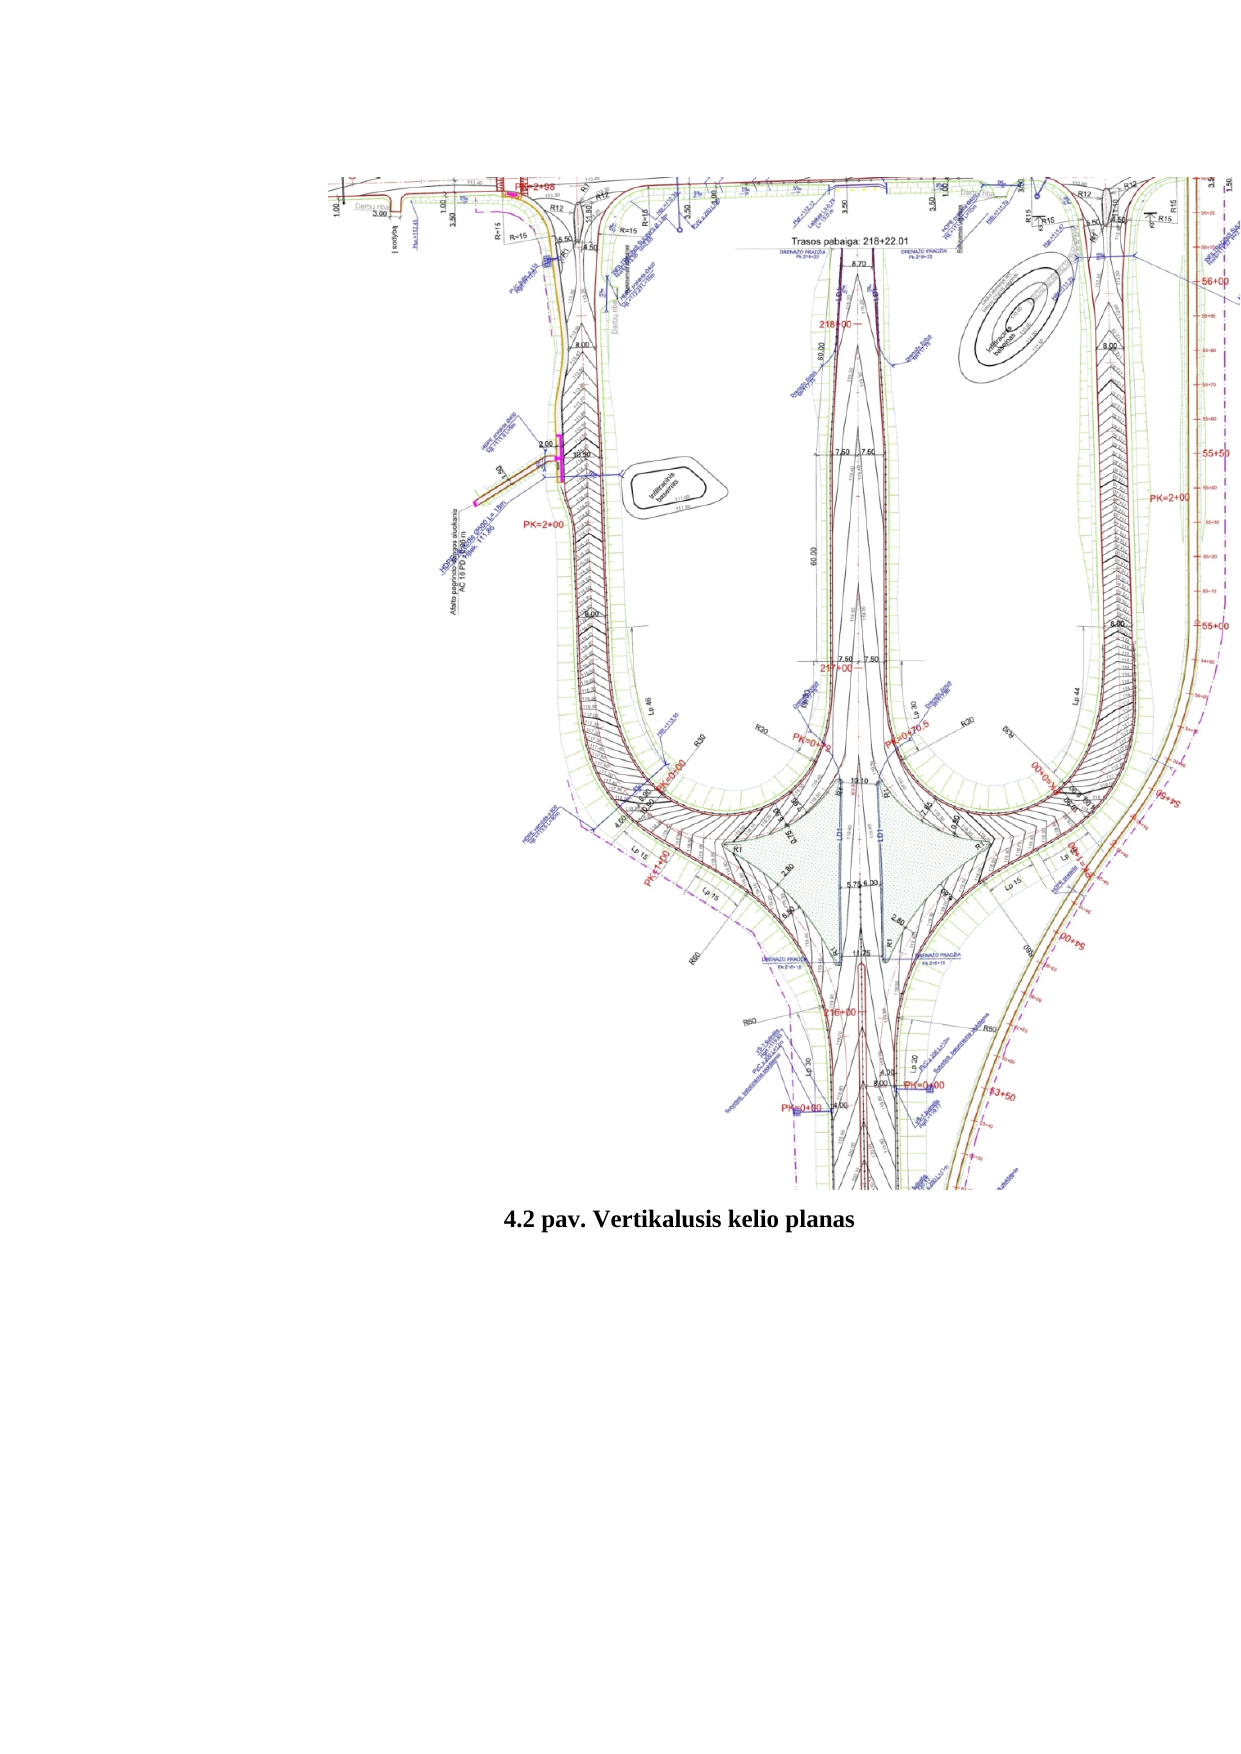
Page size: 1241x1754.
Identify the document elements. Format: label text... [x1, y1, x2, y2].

text 4.2 pav. Vertikalusis kelio planas [177, 1204, 1181, 1233]
